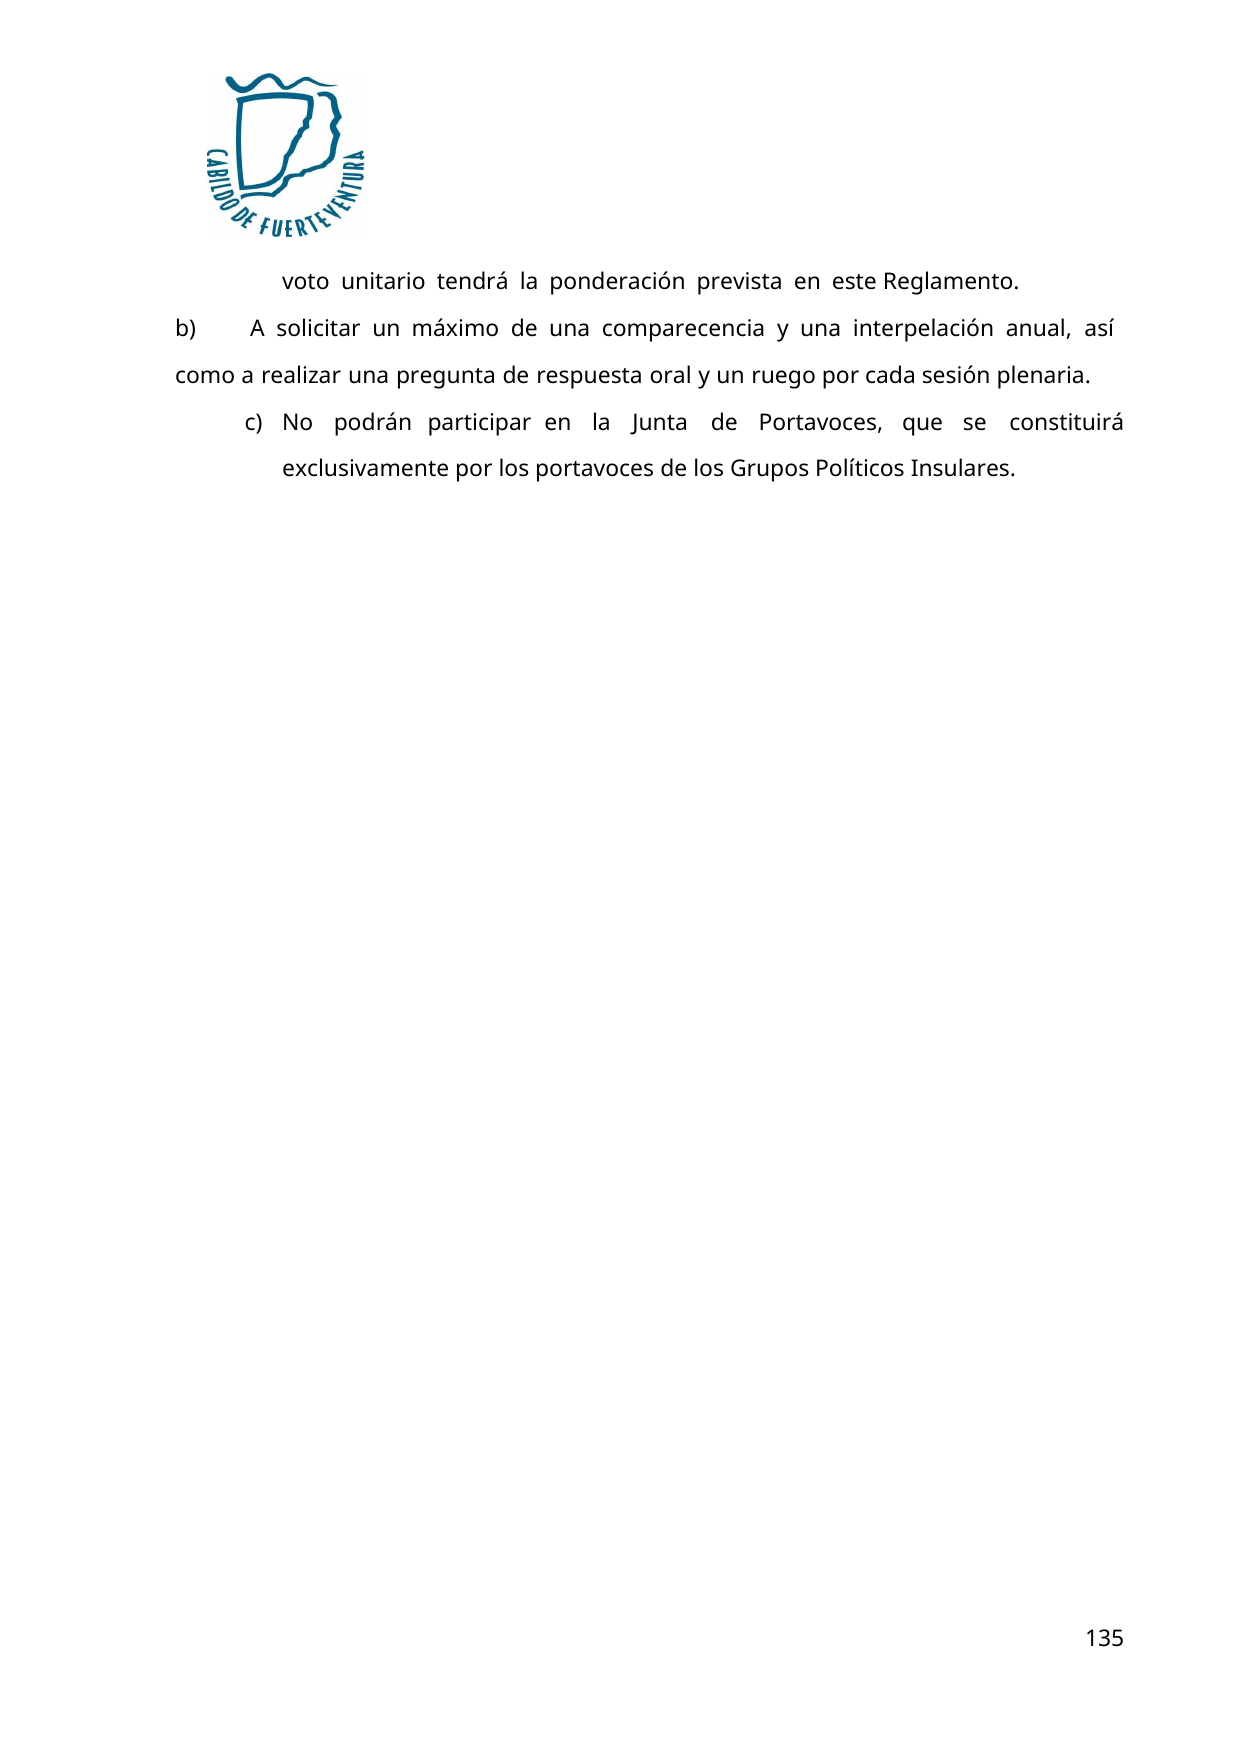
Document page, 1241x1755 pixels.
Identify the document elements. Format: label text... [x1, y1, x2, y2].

list No podrán participar en la Junta de Portavoces, que se constituirá exclusivamente por los portavoces de los Grupos Políticos Insulares. [244, 406, 1134, 484]
list A solicitar un máximo de una comparecencia y una interpelación anual, así como a realizar una pregunta de respuesta oral y un ruego por cada sesión plenaria. [175, 312, 1114, 390]
list voto unitario tendrá la ponderación prevista en este Reglamento. [244, 265, 1134, 296]
